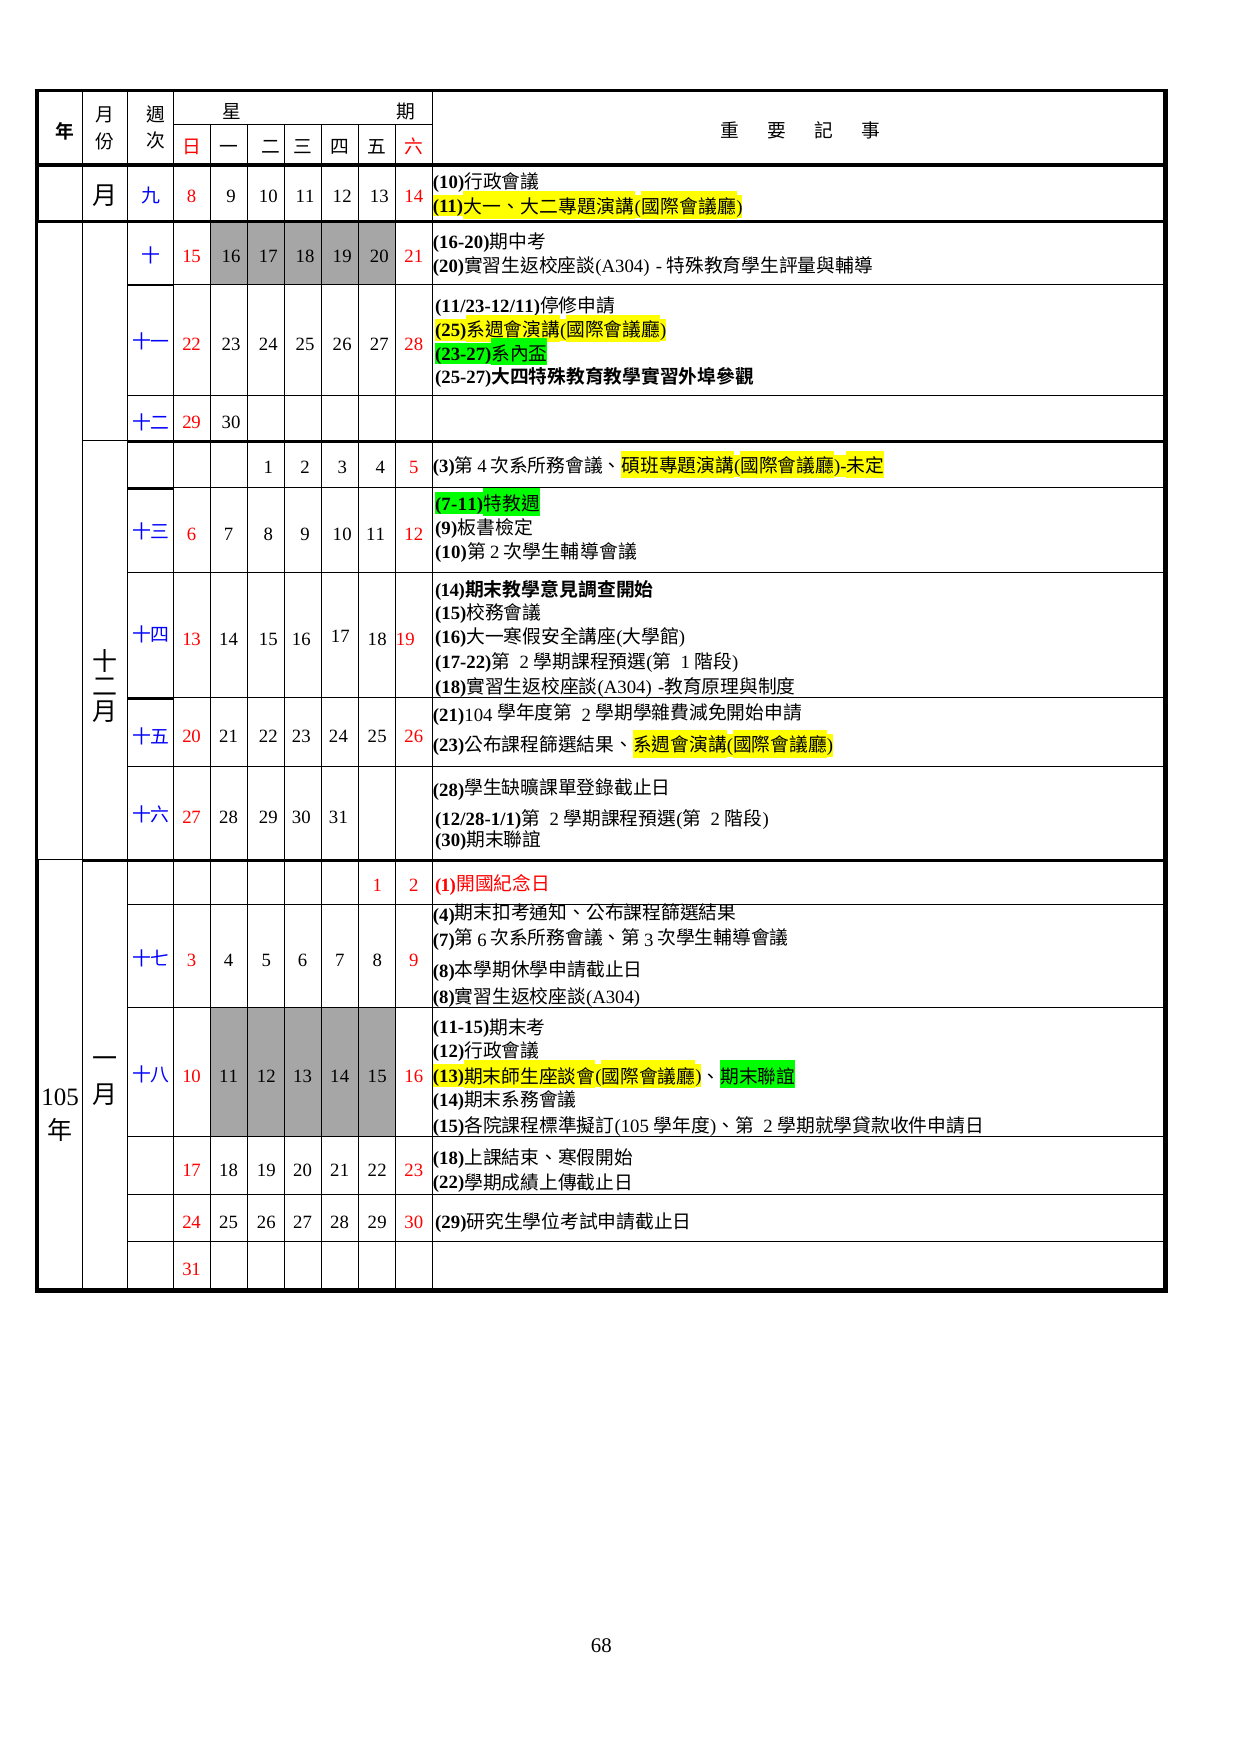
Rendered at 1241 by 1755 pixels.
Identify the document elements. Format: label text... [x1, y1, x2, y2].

table_cell [322, 396, 358, 439]
table_cell 10 [174, 1008, 210, 1136]
table_cell 13 [174, 573, 210, 697]
table_cell 29 [248, 767, 284, 859]
table_cell [128, 862, 173, 903]
table_cell 22 [359, 1137, 395, 1194]
table_header 月 份 [83, 92, 127, 162]
table_cell 十二 月 [83, 441, 127, 859]
table_cell 28 [211, 767, 247, 859]
table_cell 28 [322, 1195, 358, 1241]
table_cell 105年 [39, 860, 82, 1288]
table_cell (18)上課結束、寒假開始 (22)學期成績上傳截止日 [433, 1137, 1163, 1194]
table_cell 17 [322, 573, 358, 697]
table_cell 月 [83, 167, 127, 220]
table_cell 8 [248, 488, 284, 572]
table_cell 1 [359, 862, 395, 903]
table_cell 11 [359, 488, 395, 572]
table_cell 14 [322, 1008, 358, 1136]
table_cell 19 [248, 1137, 284, 1194]
table_cell [396, 1242, 432, 1288]
table_cell [174, 443, 210, 487]
table_cell [433, 396, 1163, 439]
table_cell 11 [211, 1008, 247, 1136]
table_cell 26 [248, 1195, 284, 1241]
table_cell 22 [174, 285, 210, 395]
table_cell 18 [359, 573, 395, 697]
table_cell 十四 [128, 573, 173, 697]
table_cell (4)期末扣考通知、公布課程篩選結果 (7)第6次系所務會議、第3次學生輔導會議 (8)本學期休學申請截止日 (8)實習生返校座談(A304) [433, 905, 1163, 1007]
table_cell 31 [174, 1242, 210, 1288]
table_cell 19 [396, 573, 432, 697]
table_cell 23 [396, 1137, 432, 1194]
table_cell 18 [285, 223, 321, 284]
table_cell [128, 1242, 173, 1288]
table_cell 24 [174, 1195, 210, 1241]
table_cell 23 [211, 285, 247, 395]
table_cell 1 [248, 443, 284, 487]
table_cell [128, 443, 173, 487]
table_cell 20 [285, 1137, 321, 1194]
table_cell [359, 767, 395, 859]
table_cell 19 [322, 223, 358, 284]
table_cell [211, 443, 247, 487]
table_cell [248, 1242, 284, 1288]
table_cell 三 [285, 125, 321, 162]
table_cell 7 [211, 488, 247, 572]
table_cell 10 [248, 167, 284, 220]
table_cell [211, 862, 247, 903]
table_cell 24 [322, 698, 358, 766]
table_header 重 要 記 事 [433, 92, 1163, 162]
table_cell 日 [174, 125, 210, 162]
table_cell (29)研究生學位考試申請截止日 [433, 1195, 1163, 1241]
table_cell [248, 396, 284, 439]
table_cell [322, 1242, 358, 1288]
table_cell 24 [248, 285, 284, 395]
table_cell 20 [174, 698, 210, 766]
table_cell [285, 396, 321, 439]
table_cell 12 [396, 488, 432, 572]
table_cell 14 [211, 573, 247, 697]
table_cell [285, 1242, 321, 1288]
table_cell 16 [211, 223, 247, 284]
table_cell 8 [359, 905, 395, 1007]
table_cell 6 [285, 905, 321, 1007]
table_cell 16 [396, 1008, 432, 1136]
table_cell [359, 1242, 395, 1288]
table_cell [359, 396, 395, 439]
table_cell 30 [396, 1195, 432, 1241]
table_cell 9 [211, 167, 247, 220]
table_cell [396, 767, 432, 859]
table_cell 25 [285, 285, 321, 395]
table_cell 26 [322, 285, 358, 395]
table_cell 13 [285, 1008, 321, 1136]
table_cell 17 [174, 1137, 210, 1194]
table_cell 27 [359, 285, 395, 395]
table_cell 25 [211, 1195, 247, 1241]
table_cell 29 [359, 1195, 395, 1241]
table_cell 16 [285, 573, 321, 697]
table_header 星 期 [174, 92, 432, 124]
table_cell 7 [322, 905, 358, 1007]
table_cell 15 [174, 223, 210, 284]
table_cell 17 [248, 223, 284, 284]
table_cell 六 [396, 125, 432, 162]
table_cell [248, 862, 284, 903]
table_cell [83, 223, 127, 439]
table_cell 一 月 [83, 862, 127, 1288]
table_header 週 次 [128, 92, 173, 162]
table_cell 31 [322, 767, 358, 859]
table_cell 12 [322, 167, 358, 220]
table_cell 十七 [128, 905, 173, 1007]
table_cell (11-15)期末考 (12)行政會議 (13)期末師生座談會(國際會議廳)、期末聯誼 (14)期末系務會議 (15)各院課程標準擬訂(105 學年度)、第 2 學期就學貸款收件申請日 [433, 1008, 1163, 1136]
table_cell 21 [322, 1137, 358, 1194]
table_cell 3 [322, 443, 358, 487]
table_cell [396, 396, 432, 439]
table_cell 四 [322, 125, 358, 162]
table_cell 3 [174, 905, 210, 1007]
table_cell (28)學生缺曠課單登錄截止日 (12/28-1/1)第 2 學期課程預選(第 2 階段) (30)期末聯誼 [433, 767, 1163, 859]
table_cell 4 [211, 905, 247, 1007]
table_cell 9 [396, 905, 432, 1007]
table_cell (11/23-12/11)停修申請 (25)系週會演講(國際會議廳) (23-27)系內盃 (25-27)大四特殊教育教學實習外埠參觀 [433, 285, 1163, 395]
table_cell 8 [174, 167, 210, 220]
table_cell 十三 [128, 490, 173, 572]
table_cell 20 [359, 223, 395, 284]
table_cell 2 [396, 862, 432, 903]
table_cell 2 [285, 443, 321, 487]
table_cell 11 [285, 167, 321, 220]
table_cell [128, 1195, 173, 1241]
table_cell 30 [285, 767, 321, 859]
table_cell 13 [359, 167, 395, 220]
table_cell (14)期末教學意見調查開始 (15)校務會議 (16)大一寒假安全講座(大學館) (17-22)第 2 學期課程預選(第 1 階段) (18)實習生返校座談(A304) -教育原理與制度 [433, 573, 1163, 697]
table_cell [128, 1137, 173, 1194]
table_cell 27 [174, 767, 210, 859]
table_cell (3)第4次系所務會議、碩班專題演講(國際會議廳)-未定 [433, 443, 1163, 487]
table_cell 9 [285, 488, 321, 572]
table_cell (1)開國紀念日 [433, 862, 1163, 903]
table_cell 十六 [128, 767, 173, 859]
table_cell 10 [322, 488, 358, 572]
table_header 年 [39, 92, 82, 162]
table_cell (7-11)特教週 (9)板書檢定 (10)第2次學生輔導會議 [433, 488, 1163, 572]
table_cell 五 [359, 125, 395, 162]
table_cell [322, 862, 358, 903]
table_cell 15 [248, 573, 284, 697]
table_cell 25 [359, 698, 395, 766]
table_cell 22 [248, 698, 284, 766]
table_cell 29 [174, 396, 210, 439]
table_cell 23 [285, 698, 321, 766]
table_cell 30 [211, 396, 247, 439]
table_cell 18 [211, 1137, 247, 1194]
table_cell 九 [128, 167, 173, 220]
table_cell 6 [174, 488, 210, 572]
table_cell 十五 [128, 700, 173, 766]
table_cell [433, 1242, 1163, 1288]
table_cell 26 [396, 698, 432, 766]
table_cell [39, 167, 82, 220]
table_cell 12 [248, 1008, 284, 1136]
table_cell 14 [396, 167, 432, 220]
table_cell (10)行政會議 (11)大一、大二專題演講(國際會議廳) [433, 167, 1163, 220]
table_cell (21)104 學年度第 2 學期學雜費減免開始申請 (23)公布課程篩選結果、系週會演講(國際會議廳) [433, 698, 1163, 766]
table_cell 十八 [128, 1008, 173, 1136]
table_cell 十二 [128, 396, 173, 439]
table_cell [174, 862, 210, 903]
table_cell (16-20)期中考 (20)實習生返校座談(A304) - 特殊教育學生評量與輔導 [433, 223, 1163, 284]
table_cell [285, 862, 321, 903]
table_cell 5 [248, 905, 284, 1007]
table_cell 4 [359, 443, 395, 487]
table_cell 十 [128, 223, 173, 284]
table_cell 21 [396, 223, 432, 284]
table_cell 二 [248, 125, 284, 162]
table_cell 21 [211, 698, 247, 766]
table_cell [38, 223, 82, 859]
table_cell 15 [359, 1008, 395, 1136]
table_cell 5 [396, 443, 432, 487]
table_cell 27 [285, 1195, 321, 1241]
table_cell 28 [396, 285, 432, 395]
table_cell 十一 [128, 286, 173, 395]
table_cell [211, 1242, 247, 1288]
table_cell 一 [211, 125, 247, 162]
